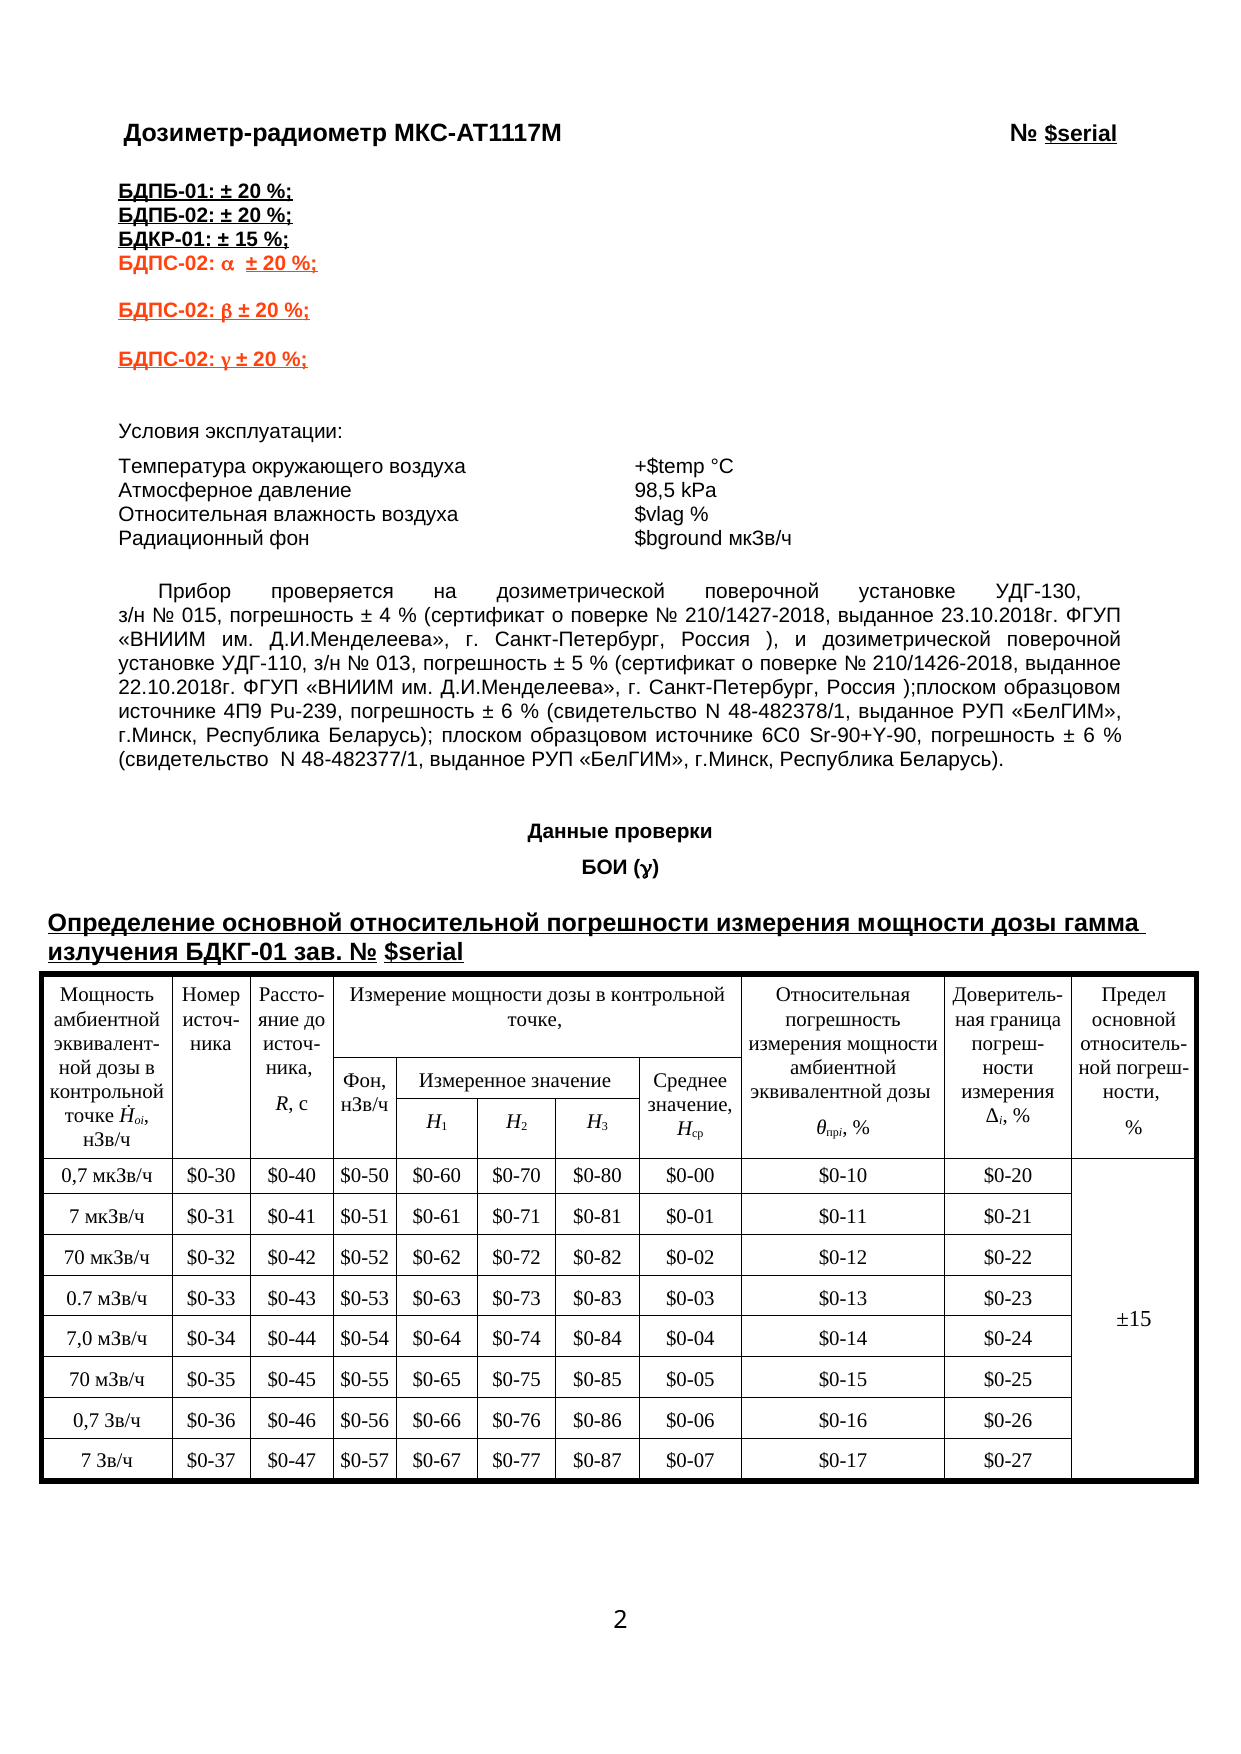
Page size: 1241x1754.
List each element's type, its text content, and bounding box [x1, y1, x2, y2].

table_cell $0-50 [334, 1159, 396, 1193]
table_cell $0-02 [640, 1235, 741, 1274]
table_cell $0-31 [173, 1194, 250, 1234]
table_cell $0-03 [640, 1276, 741, 1315]
table_cell $0-34 [173, 1316, 250, 1356]
table_cell $0-76 [478, 1398, 555, 1437]
table_header БДПС-02: γ ± 20 %; [118, 346, 1063, 394]
table_cell $0-73 [478, 1276, 555, 1315]
table_header БДКР-01: ± 15 %; [118, 226, 1063, 250]
table_cell $0-54 [334, 1316, 396, 1356]
table_cell $0-21 [945, 1194, 1071, 1234]
table_cell $0-57 [334, 1439, 396, 1478]
table_cell $0-36 [173, 1398, 250, 1437]
table_cell $0-32 [173, 1235, 250, 1274]
table_cell $0-07 [640, 1439, 741, 1478]
table_cell 7 Зв/ч [44, 1439, 172, 1478]
table_cell 7,0 мЗв/ч [44, 1316, 172, 1356]
table_cell $0-83 [556, 1276, 639, 1315]
table_cell $0-86 [556, 1398, 639, 1437]
table_cell $0-42 [251, 1235, 333, 1274]
table_header Определение основной относительной погрешности измерения мощности дозы гамма излучения БДКГ-01 зав. № $serial [42, 903, 1196, 971]
table_cell $0-47 [251, 1439, 333, 1478]
table_cell $0-80 [556, 1159, 639, 1193]
table_cell $0-45 [251, 1357, 333, 1397]
table_cell $0-00 [640, 1159, 741, 1193]
table_header БДПС-02:  ± 20 %; [118, 250, 1063, 298]
table_cell $0-67 [397, 1439, 477, 1478]
table_cell $0-10 [742, 1159, 944, 1193]
table_cell $0-56 [334, 1398, 396, 1437]
text Данные проверки [118, 818, 1122, 842]
table_header БДПБ-02: ± 20 %; [118, 203, 1063, 226]
table_cell $0-44 [251, 1316, 333, 1356]
table_cell Рассто-яние до источ-ника, R, с [251, 977, 333, 1157]
table_cell $0-26 [945, 1398, 1071, 1437]
table_cell $0-62 [397, 1235, 477, 1274]
table_cell $0-37 [173, 1439, 250, 1478]
text Температура окружающего воздуха +$temp °C [118, 454, 1122, 478]
table_cell $0-71 [478, 1194, 555, 1234]
table_cell 70 мкЗв/ч [44, 1235, 172, 1274]
table_cell $0-14 [742, 1316, 944, 1356]
table_cell $0-43 [251, 1276, 333, 1315]
table_cell $0-17 [742, 1439, 944, 1478]
table_cell $0-61 [397, 1194, 477, 1234]
table_cell Номер источ-ника [173, 977, 250, 1157]
table_header БДПБ-01: ± 20 %; [118, 179, 1063, 202]
table_cell $0-72 [478, 1235, 555, 1274]
table_cell $0-23 [945, 1276, 1071, 1315]
table_cell 7 мкЗв/ч [44, 1194, 172, 1234]
table_cell $0-33 [173, 1276, 250, 1315]
table_cell H2 [478, 1099, 555, 1157]
table_cell $0-77 [478, 1439, 555, 1478]
table_cell $0-85 [556, 1357, 639, 1397]
table_cell $0-84 [556, 1316, 639, 1356]
table_cell $0-27 [945, 1439, 1071, 1478]
table_cell Среднее значение, Hср [640, 1058, 741, 1157]
text Радиационный фон $bground мкЗв/ч [118, 526, 1122, 550]
table_cell $0-55 [334, 1357, 396, 1397]
table_cell $0-64 [397, 1316, 477, 1356]
text Атмосферное давление 98,5 kPa [118, 478, 1122, 502]
table_cell $0-01 [640, 1194, 741, 1234]
table_cell H3 [556, 1099, 639, 1157]
table_cell $0-06 [640, 1398, 741, 1437]
text Прибор проверяется на дозиметрической поверочной установке УДГ-130, з/н № 015, погрешность ± 4 % (сертификат о поверке № 210/1427-2018, выданное 23.10.2018г. ФГУП «ВНИИМ им. Д.И.Менделеева», г. Санкт-Петербург, Россия ), и дозиметрической поверочной установке УДГ-110, з/н № 013, погрешность ± 5 % (сертификат о поверке № 210/1426-2018, выданное 22.10.2018г. ФГУП «ВНИИМ им. Д.И.Менделеева», г. Санкт-Петербург, Россия );плоском образцовом источнике 4П9 Pu-239, погрешность ± 6 % (свидетельство N 48-482378/1, выданное РУП «БелГИМ», г.Минск, Республика Беларусь); плоском образцовом источнике 6С0 Sr-90+Y-90, погрешность ± 6 % (свидетельство N 48-482377/1, выданное РУП «БелГИМ», г.Минск, Республика Беларусь). [118, 579, 1122, 771]
table_cell $0-40 [251, 1159, 333, 1193]
table_cell $0-82 [556, 1235, 639, 1274]
table_cell $0-11 [742, 1194, 944, 1234]
table_cell $0-13 [742, 1276, 944, 1315]
table_cell $0-53 [334, 1276, 396, 1315]
table_cell Мощность амбиентной эквивалент-ной дозы в контрольной точке Ḣoi, нЗв/ч [44, 977, 172, 1157]
table_cell 0.7 мЗв/ч [44, 1276, 172, 1315]
table_cell 0,7 Зв/ч [44, 1398, 172, 1437]
table_cell 0,7 мкЗв/ч [44, 1159, 172, 1193]
table_cell $0-05 [640, 1357, 741, 1397]
table_cell $0-30 [173, 1159, 250, 1193]
table_cell $0-74 [478, 1316, 555, 1356]
table_cell Доверитель-ная граница погреш-ности измерения Δi, % [945, 977, 1071, 1157]
table_cell $0-35 [173, 1357, 250, 1397]
table_cell $0-41 [251, 1194, 333, 1234]
table_cell $0-87 [556, 1439, 639, 1478]
table_cell $0-63 [397, 1276, 477, 1315]
table_cell Измеренное значение [397, 1058, 639, 1098]
table_cell $0-52 [334, 1235, 396, 1274]
table_cell $0-60 [397, 1159, 477, 1193]
table_cell $0-16 [742, 1398, 944, 1437]
table_cell $0-51 [334, 1194, 396, 1234]
table_cell Фон, нЗв/ч [334, 1058, 396, 1157]
table_cell Измерение мощности дозы в контрольной точке, [334, 977, 741, 1057]
table_cell $0-24 [945, 1316, 1071, 1356]
table_cell $0-70 [478, 1159, 555, 1193]
table_cell $0-15 [742, 1357, 944, 1397]
table_cell $0-66 [397, 1398, 477, 1437]
table_cell ±15 [1072, 1159, 1194, 1478]
table_cell $0-12 [742, 1235, 944, 1274]
table_cell H1 [397, 1099, 477, 1157]
text БОИ () [118, 854, 1122, 878]
text Условия эксплуатации: [118, 418, 1122, 442]
table_header БДПС-02:  ± 20 %; [118, 298, 1063, 346]
table_cell $0-65 [397, 1357, 477, 1397]
table_cell $0-46 [251, 1398, 333, 1437]
table_cell $0-75 [478, 1357, 555, 1397]
text Относительная влажность воздуха $vlag % [118, 502, 1122, 526]
table_cell $0-20 [945, 1159, 1071, 1193]
table_cell $0-81 [556, 1194, 639, 1234]
table_cell 70 мЗв/ч [44, 1357, 172, 1397]
table_cell Предел основной относитель-ной погреш-ности, % [1072, 977, 1194, 1157]
table_cell $0-04 [640, 1316, 741, 1356]
table_cell Относительная погрешность измерения мощности амбиентной эквивалентной дозы θпрi, % [742, 977, 944, 1157]
table_cell $0-22 [945, 1235, 1071, 1274]
table_cell $0-25 [945, 1357, 1071, 1397]
